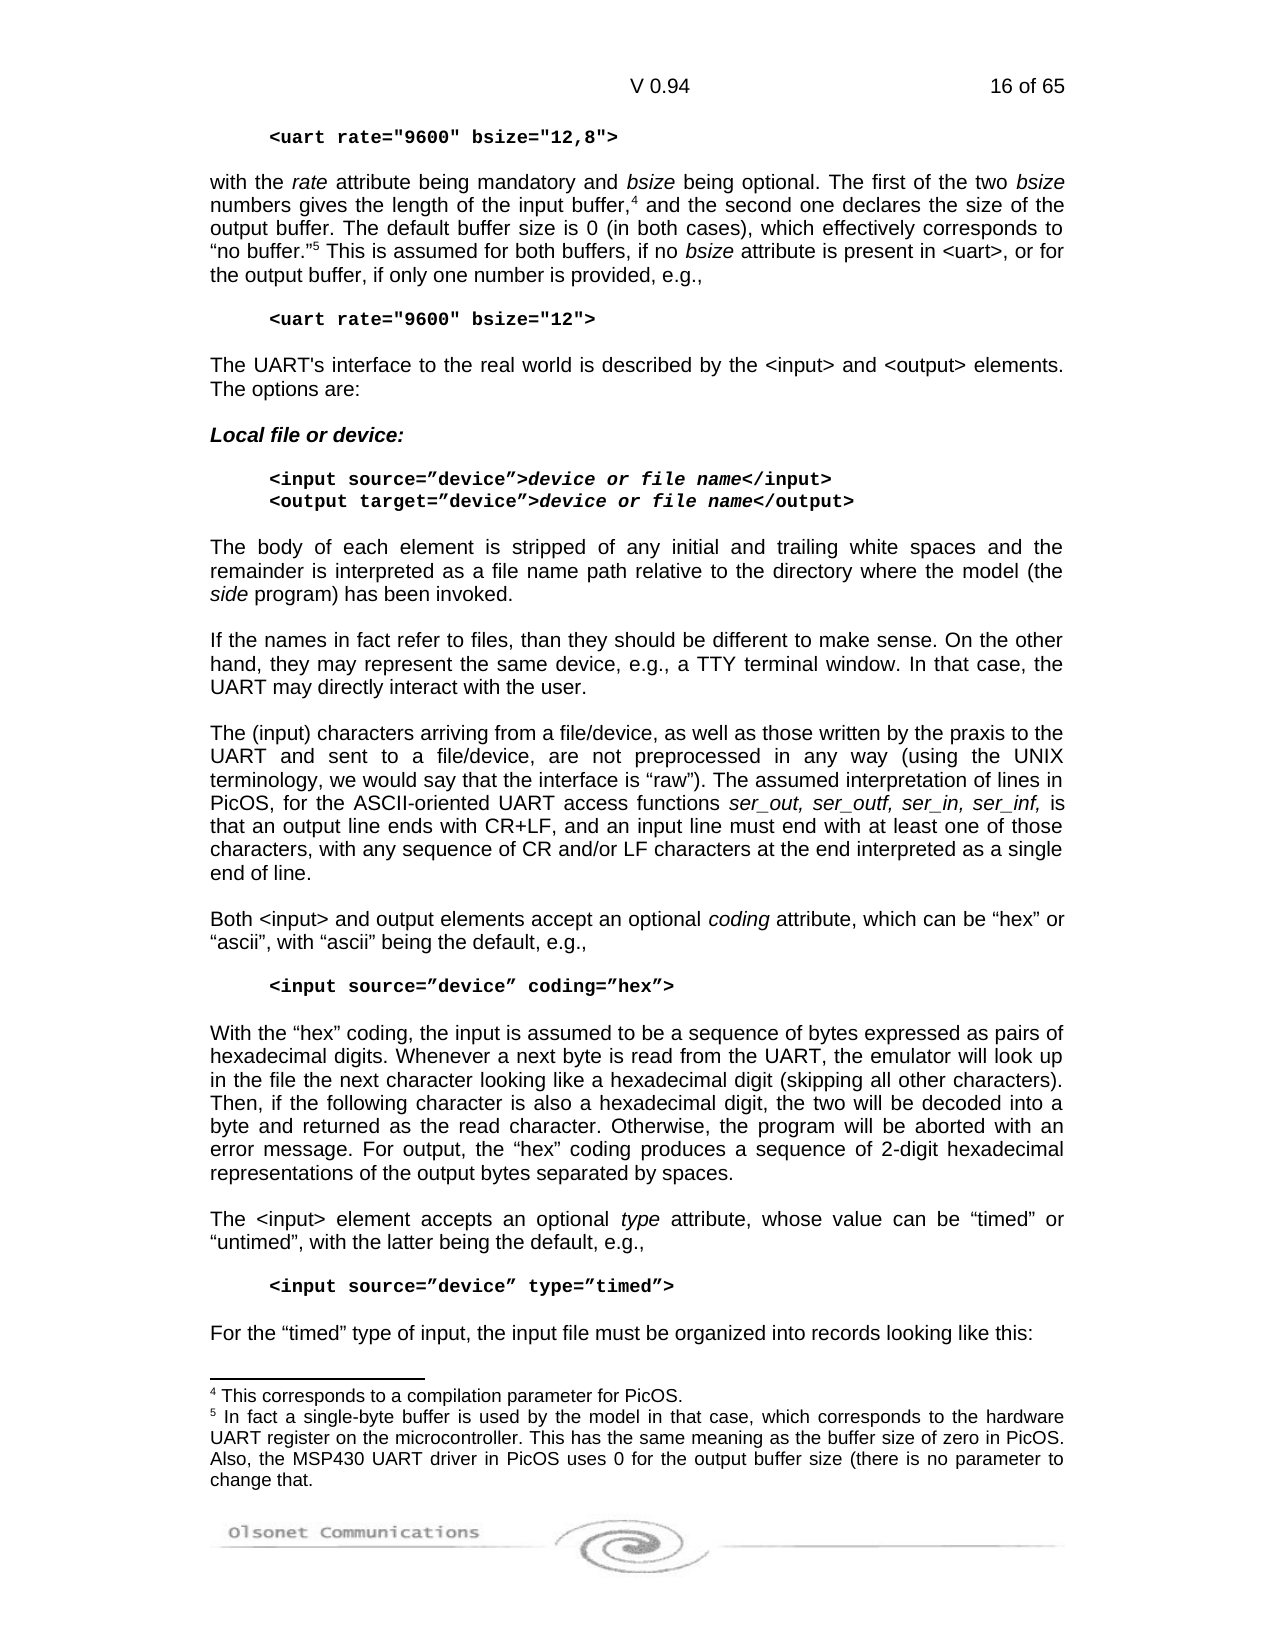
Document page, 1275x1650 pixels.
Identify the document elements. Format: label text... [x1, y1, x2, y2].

text <uart rate="9600" bsize="12,8"> [269, 128, 1065, 149]
text The (input) characters arriving from a file/device, as well as those written by the praxis to the UART and sent to a file/device, are not preprocessed in any way (using the UNIX terminology, we would say that the interface is “raw”). The assumed interpretation of lines in PicOS, for the ASCII-oriented UART access functions ser_out, ser_outf, ser_in, ser_inf, is that an output line ends with CR+LF, and an input line must end with at least one of those characters, with any sequence of CR and/or LF characters at the end interpreted as a single end of line. [210, 722, 1065, 884]
text <output target=”device”>device or file name</output> [269, 491, 1065, 513]
text This corresponds to a compilation parameter for PicOS. [210, 1385, 1065, 1406]
text <input source=”device”>device or file name</input> [269, 470, 1065, 491]
text <uart rate="9600" bsize="12"> [269, 309, 1065, 331]
text For the “timed” type of input, the input file must be organized into records looking like this: [210, 1322, 1065, 1345]
text <input source=”device” type=”timed”> [269, 1277, 1065, 1298]
text with the rate attribute being mandatory and bsize being optional. The first of the two bsize numbers gives the length of the input buffer, and the second one declares the size of the output buffer. The default buffer size is 0 (in both cases), which effectively corresponds to “no buffer.” This is assumed for both buffers, if no bsize attribute is present in <uart>, or for the output buffer, if only one number is provided, e.g., [210, 170, 1065, 286]
text Both <input> and output elements accept an optional coding attribute, which can be “hex” or “ascii”, with “ascii” being the default, e.g., [210, 908, 1065, 954]
text With the “hex” coding, the input is assumed to be a sequence of bytes expressed as pairs of hexadecimal digits. Whenever a next byte is read from the UART, the emulator will look up in the file the next character looking like a hexadecimal digit (skipping all other characters). Then, if the following character is also a hexadecimal digit, the two will be decoded into a byte and returned as the read character. Otherwise, the program will be aborted with an error message. For output, the “hex” coding produces a sequence of 2-digit hexadecimal representations of the output bytes separated by spaces. [210, 1022, 1065, 1184]
text The body of each element is stripped of any initial and trailing white spaces and the remainder is interpreted as a file name path relative to the directory where the model (the side program) has been invoked. [210, 536, 1065, 606]
picture [210, 1504, 1065, 1596]
text If the names in fact refer to files, than they should be different to make sense. On the other hand, they may represent the same device, e.g., a TTY terminal window. In that case, the UART may directly interact with the user. [210, 629, 1065, 698]
text <input source=”device” coding=”hex”> [269, 977, 1065, 998]
text The UART's interface to the real world is described by the <input> and <output> elements. The options are: [210, 354, 1065, 401]
text Local file or device: [210, 424, 1065, 447]
text The <input> element accepts an optional type attribute, whose value can be “timed” or “untimed”, with the latter being the default, e.g., [210, 1208, 1065, 1254]
text In fact a single-byte buffer is used by the model in that case, which corresponds to the hardware UART register on the microcontroller. This has the same meaning as the buffer size of zero in PicOS. Also, the MSP430 UART driver in PicOS uses 0 for the output buffer size (there is no parameter to change that. [210, 1406, 1065, 1490]
